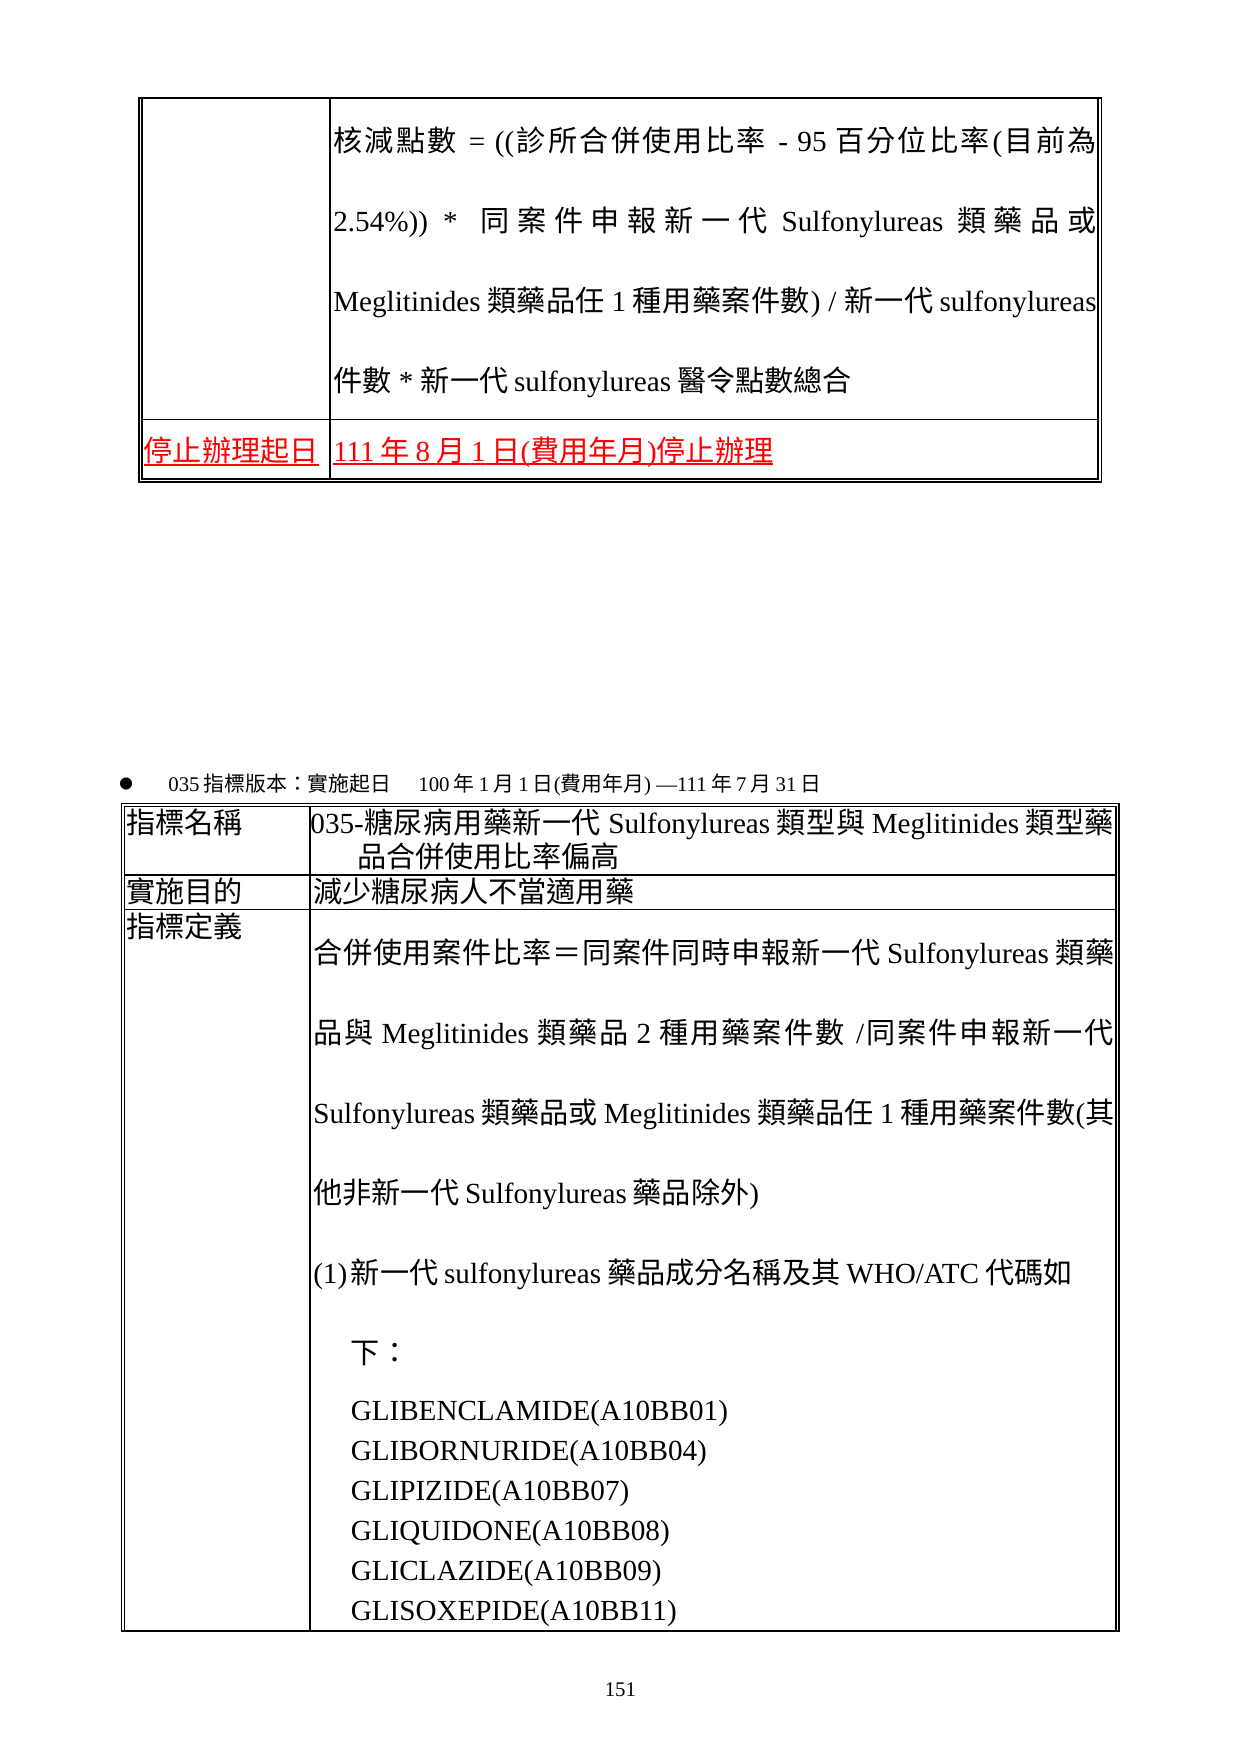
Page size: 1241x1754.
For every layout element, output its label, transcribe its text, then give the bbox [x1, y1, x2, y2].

table_cell 111年8月1日(費用年月)停止辦理 [331, 420, 1097, 478]
table_cell 停止辦理起日 [143, 420, 329, 478]
table_cell 核減點數 = ((診所合併使用比率 - 95百分位比率(目前為2.54%)) * 同案件申報新一代Sulfonylureas類藥品或Meglitinides類藥品任1種用藥案件數) / 新一代sulfonylureas件數 * 新一代sulfonylureas醫令點數總合 [331, 99, 1097, 418]
table_cell [143, 99, 329, 418]
table_cell 指標定義 [125, 910, 309, 1630]
table_header 035-糖尿病用藥新一代Sulfonylureas類型與Meglitinides類型藥品合併使用比率偏高 [311, 807, 1115, 874]
table_header 指標名稱 [125, 807, 309, 874]
table_cell 實施目的 [125, 876, 309, 909]
subtitle 035指標版本：實施起日 100年1月1日(費用年月) —111年7月31日 [118, 762, 1122, 802]
table_cell 減少糖尿病人不當適用藥 [311, 876, 1115, 909]
table_cell 合併使用案件比率＝同案件同時申報新一代Sulfonylureas類藥品與Meglitinides類藥品2種用藥案件數 /同案件申報新一代Sulfonylureas類藥品或Meglitinides類藥品任1種用藥案件數(其他非新一代Sulfonylureas藥品除外) 新一代sulfonylureas藥品成分名稱及其WHO/ATC代碼如下： GLIBENCLAMIDE(A10BB01) GLIBORNURIDE(A10BB04) GLIPIZIDE(A10BB07) GLIQUIDONE(A10BB08) GLICLAZIDE(A10BB09) GLISOXEPIDE(A10BB11) [311, 910, 1115, 1630]
